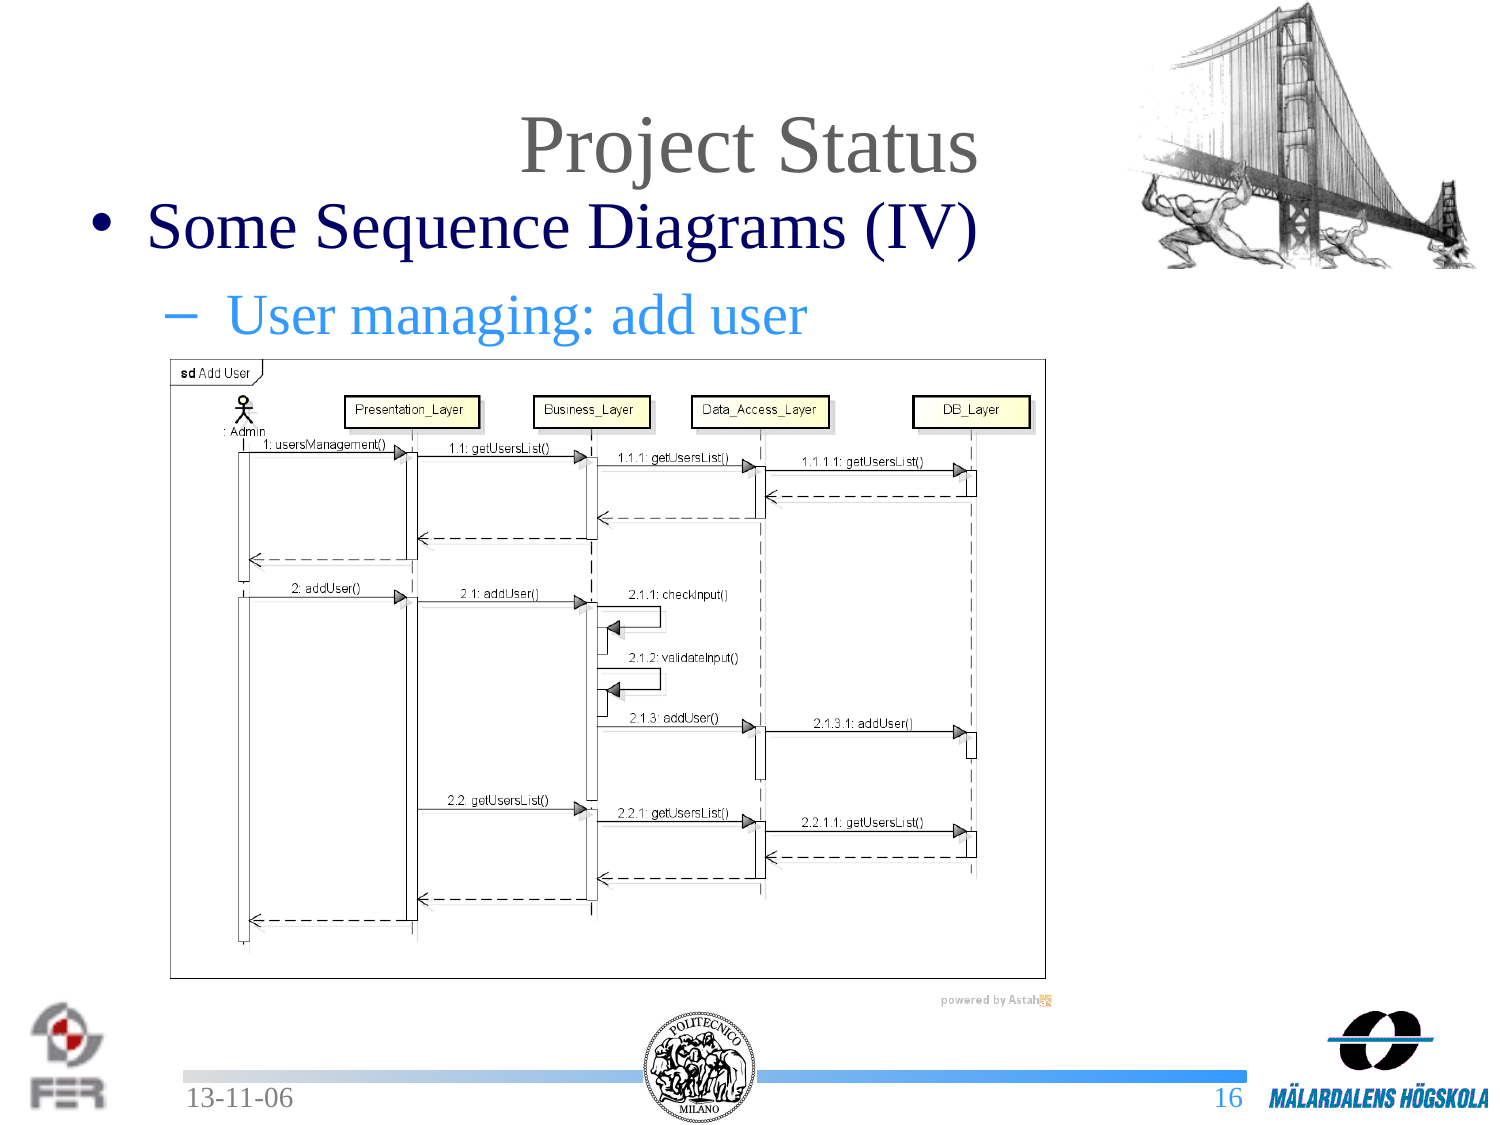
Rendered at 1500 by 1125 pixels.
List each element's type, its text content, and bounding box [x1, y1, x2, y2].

picture [1435, 1096, 1441, 1104]
picture [1269, 1011, 1488, 1108]
picture [159, 348, 1055, 1010]
picture [1454, 1091, 1459, 1108]
text_box 13-11-06 [171, 1070, 396, 1114]
picture [643, 1011, 757, 1123]
picture [1368, 1093, 1374, 1104]
picture [1122, 0, 1477, 269]
picture [29, 987, 107, 1125]
list Some Sequence Diagrams (IV) User managing: add user [75, 173, 1426, 917]
text_box [1186, 1070, 1258, 1114]
title Project Status [75, 45, 1122, 173]
